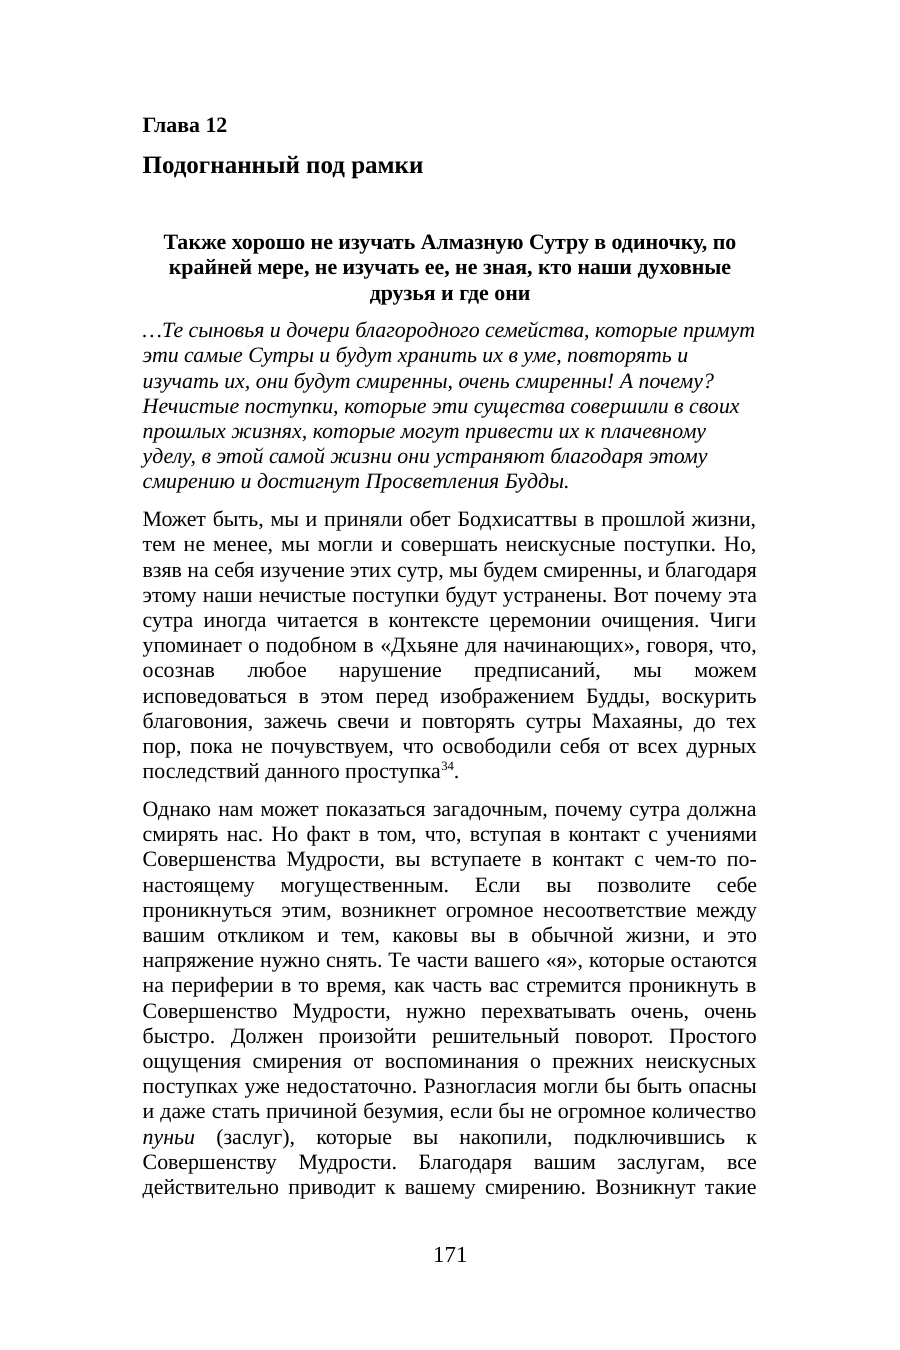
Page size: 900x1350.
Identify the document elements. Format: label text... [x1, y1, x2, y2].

text …Те сыновья и дочери благородного семейства, которые примут эти самые Сутры и будут хранить их в уме, повторять и изучать их, они будут смиренны, очень смиренны! А почему? Нечистые поступки, которые эти существа совершили в своих прошлых жизнях, которые могут привести их к плачевному уделу, в этой самой жизни они устраняют благодаря этому смирению и достигнут Просветления Будды. [142, 317, 757, 494]
text Однако нам может показаться загадочным, почему сутра должна смирять нас. Но факт в том, что, вступая в контакт с учениями Совершенства Мудрости, вы вступаете в контакт с чем-то по-настоящему могущественным. Если вы позволите себе проникнуться этим, возникнет огромное несоответствие между вашим откликом и тем, каковы вы в обычной жизни, и это напряжение нужно снять. Те части вашего «я», которые остаются на периферии в то время, как часть вас стремится проникнуть в Совершенство Мудрости, нужно перехватывать очень, очень быстро. Должен произойти решительный поворот. Простого ощущения смирения от воспоминания о прежних неискусных поступках уже недостаточно. Разногласия могли бы быть опасны и даже стать причиной безумия, если бы не огромное количество пуньи (заслуг), которые вы накопили, подключившись к Совершенству Мудрости. Благодаря вашим заслугам, все действительно приводит к вашему смирению. Возникнут такие [142, 796, 757, 1199]
text Подогнанный под рамки [142, 150, 757, 179]
text Также хорошо не изучать Алмазную Сутру в одиночку, по крайней мере, не изучать ее, не зная, кто наши духовные друзья и где они [142, 229, 757, 305]
text Может быть, мы и приняли обет Бодхисаттвы в прошлой жизни, тем не менее, мы могли и совершать неискусные поступки. Но, взяв на себя изучение этих сутр, мы будем смиренны, и благодаря этому наши нечистые поступки будут устранены. Вот почему эта сутра иногда читается в контексте церемонии очищения. Чиги упоминает о подобном в «Дхьяне для начинающих», говоря, что, осознав любое нарушение предписаний, мы можем исповедоваться в этом перед изображением Будды, воскурить благовония, зажечь свечи и повторять сутры Махаяны, до тех пор, пока не почувствуем, что освободили себя от всех дурных последствий данного проступка34. [142, 506, 757, 783]
text Глава 12 [142, 112, 757, 138]
